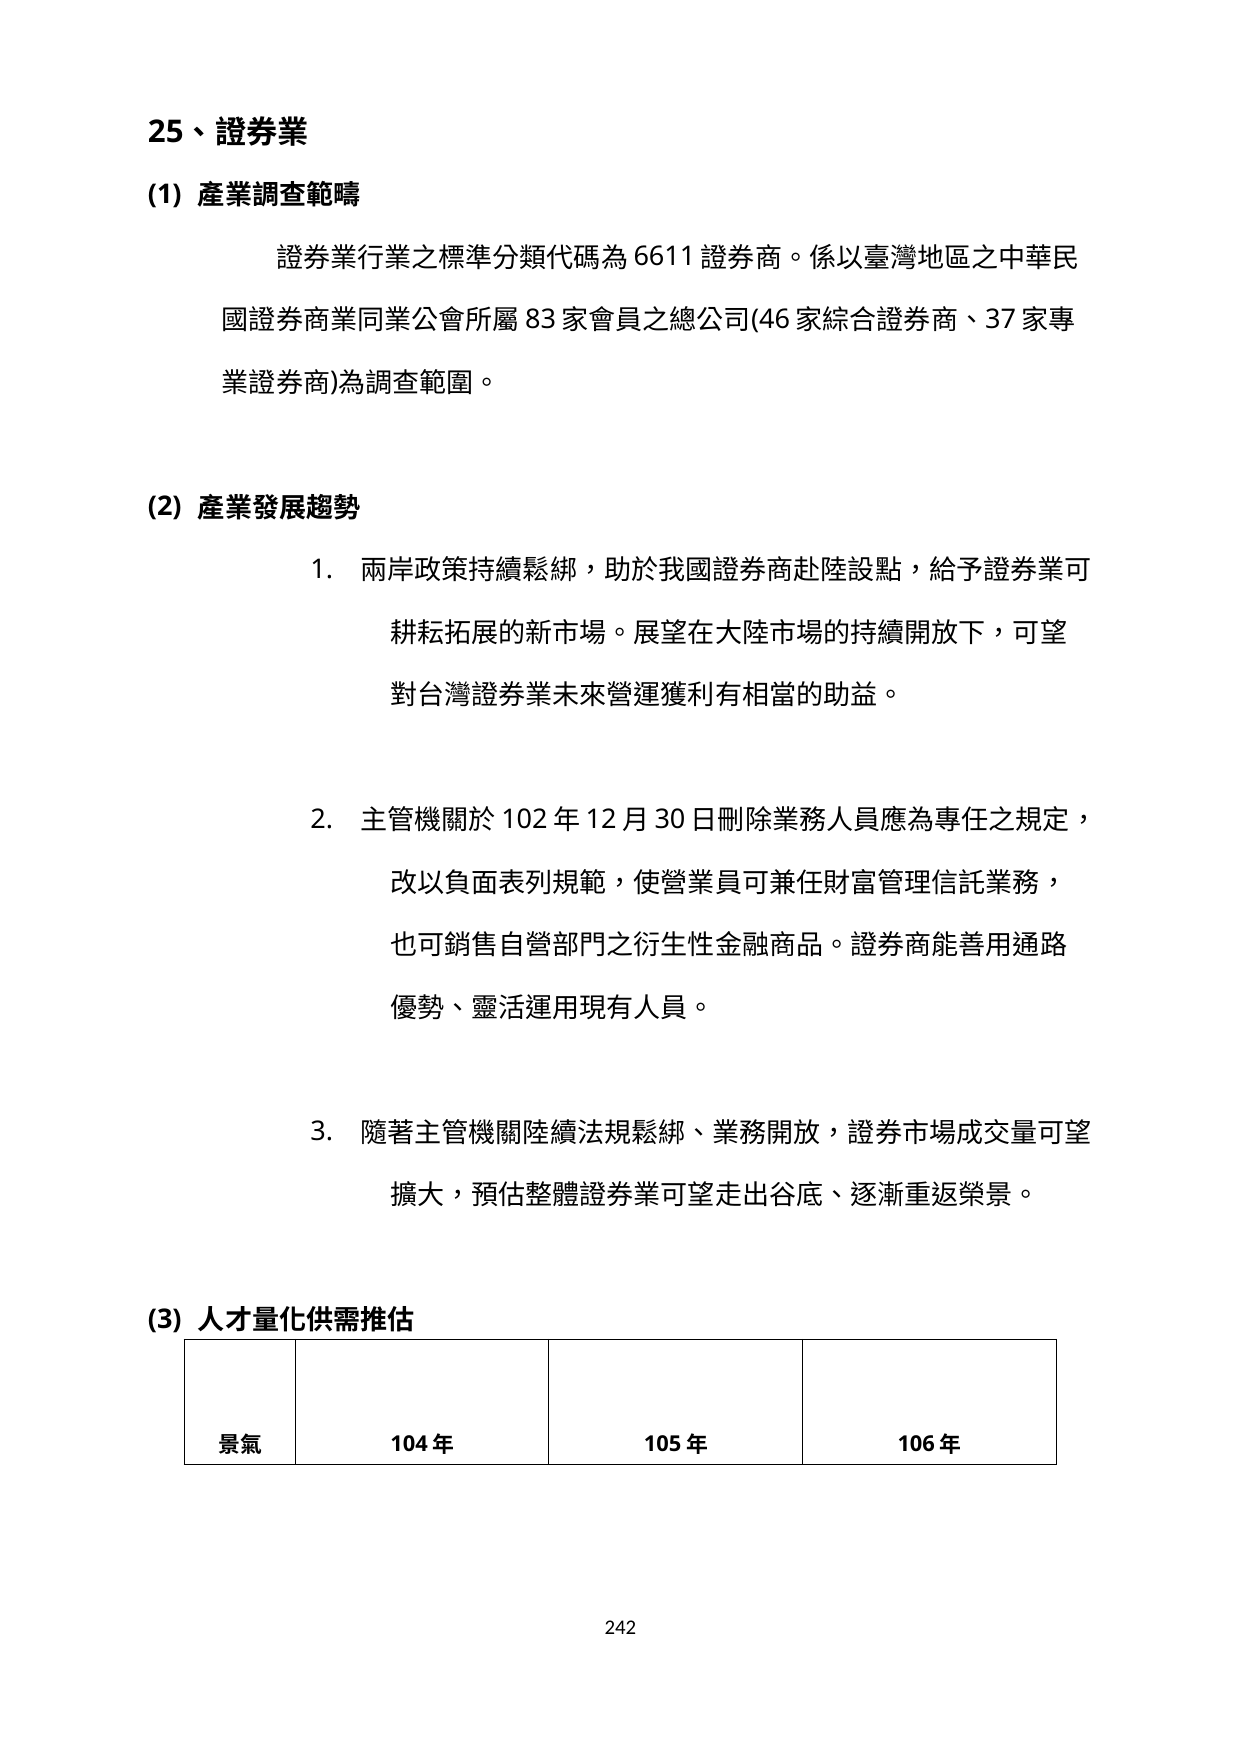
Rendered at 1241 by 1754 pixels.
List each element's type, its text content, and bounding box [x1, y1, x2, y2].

table_header 106年 [803, 1340, 1056, 1464]
list 證券業 [148, 89, 1092, 151]
list 產業調查範疇 [148, 151, 1092, 214]
list 主管機關於102年12月30日刪除業務人員應為專任之規定，改以負面表列規範，使營業員可兼任財富管理信託業務，也可銷售自營部門之衍生性金融商品。證券商能善用通路優勢、靈活運用現有人員。 [310, 776, 1092, 1026]
list 兩岸政策持續鬆綁，助於我國證券商赴陸設點，給予證券業可耕耘拓展的新市場。展望在大陸市場的持續開放下，可望對台灣證券業未來營運獲利有相當的助益。 [310, 526, 1092, 714]
list 產業發展趨勢 [148, 464, 1092, 526]
table_header 105年 [549, 1340, 802, 1464]
table_header 景氣 [185, 1340, 295, 1464]
list 人才量化供需推估 [148, 1276, 1092, 1339]
table_header 104年 [296, 1340, 548, 1464]
list 隨著主管機關陸續法規鬆綁、業務開放，證券市場成交量可望擴大，預估整體證券業可望走出谷底、逐漸重返榮景。 [310, 1089, 1092, 1214]
text 證券業行業之標準分類代碼為6611證券商。係以臺灣地區之中華民國證券商業同業公會所屬83家會員之總公司(46家綜合證券商、37家專業證券商)為調查範圍。 [222, 214, 1092, 401]
